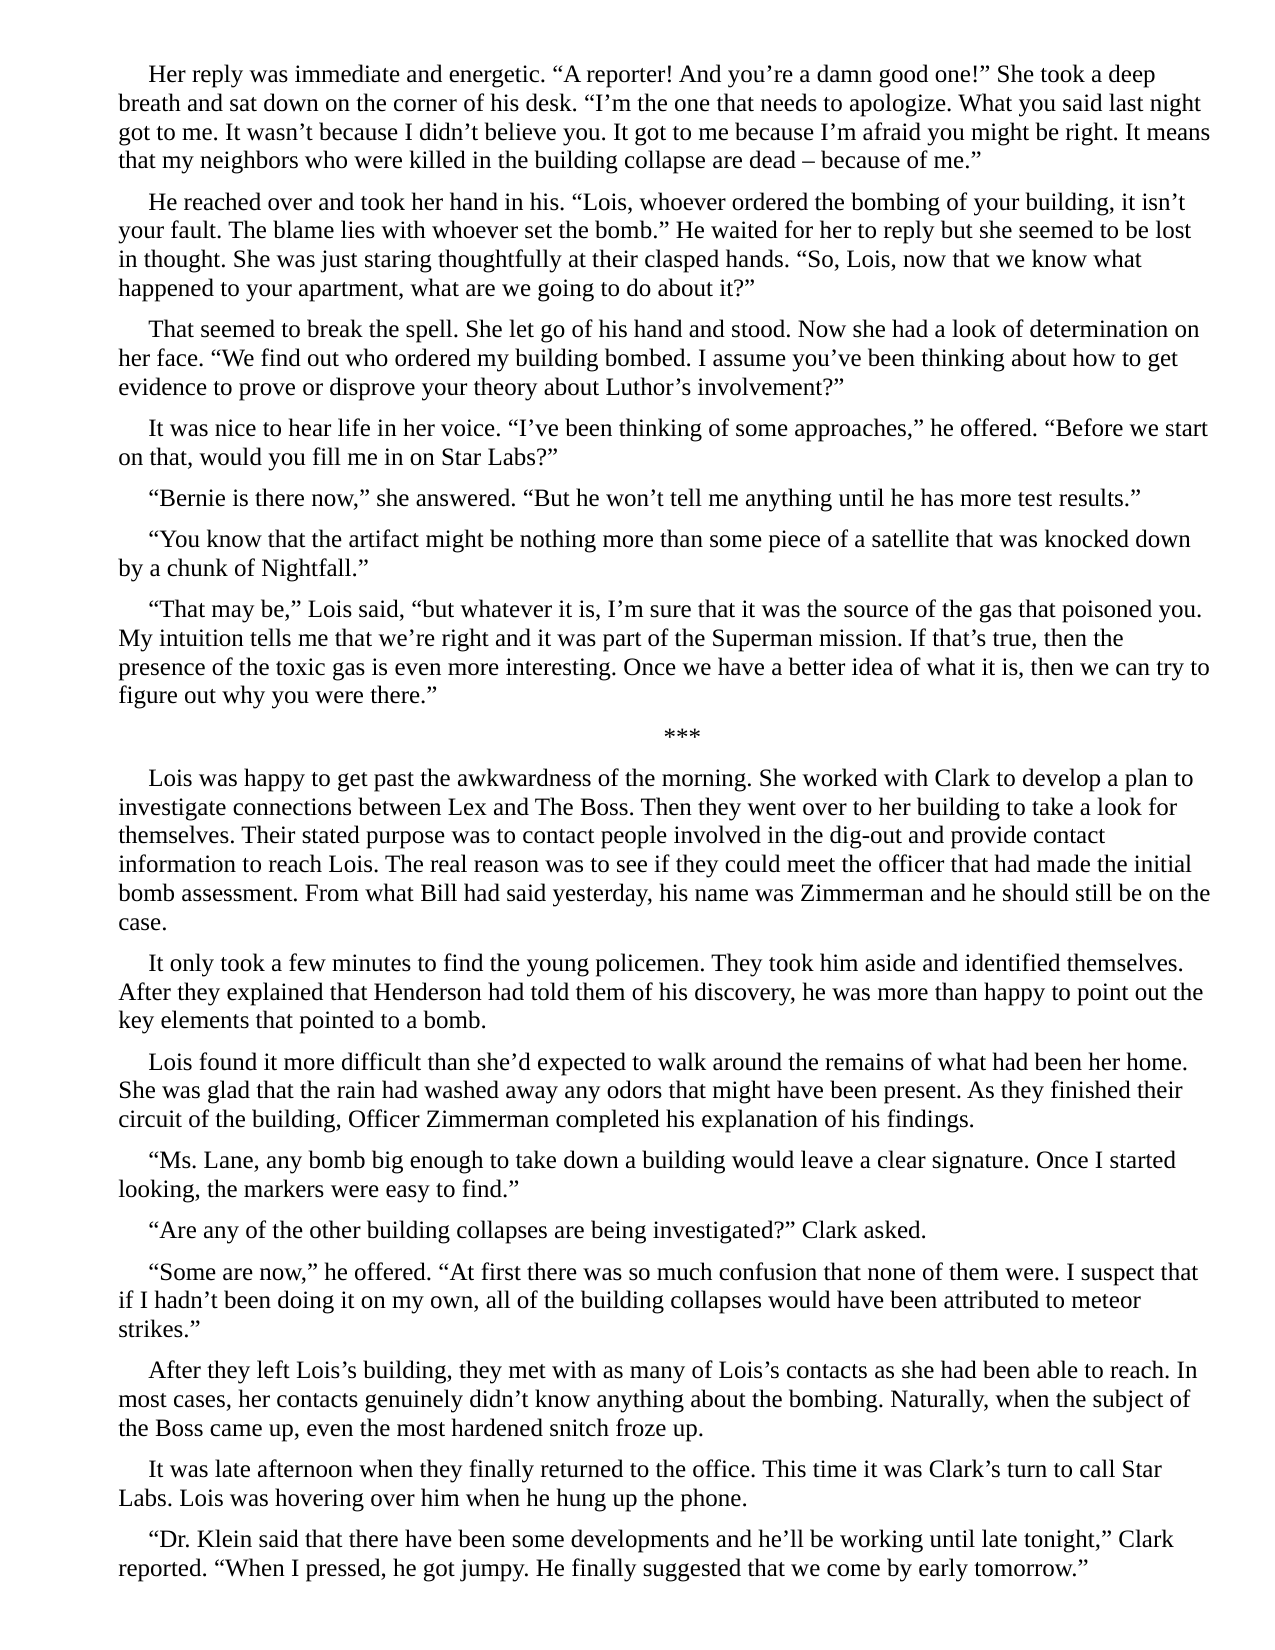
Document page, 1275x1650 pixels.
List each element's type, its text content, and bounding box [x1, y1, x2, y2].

text Lois was happy to get past the awkwardness of the morning. She worked with Clark to develop a plan to investigate connections between Lex and The Boss. Then they went over to her building to take a look for themselves. Their stated purpose was to contact people involved in the dig-out and provide contact information to reach Lois. The real reason was to see if they could meet the officer that had made the initial bomb assessment. From what Bill had said yesterday, his name was Zimmerman and he should still be on the case. [118, 763, 1216, 935]
text It was late afternoon when they finally returned to the office. This time it was Clark’s turn to call Star Labs. Lois was hovering over him when he hung up the phone. [118, 1454, 1216, 1512]
text Her reply was immediate and energetic. “A reporter! And you’re a damn good one!” She took a deep breath and sat down on the corner of his desk. “I’m the one that needs to apologize. What you said last night got to me. It wasn’t because I didn’t believe you. It got to me because I’m afraid you might be right. It means that my neighbors who were killed in the building collapse are dead – because of me.” [118, 59, 1216, 174]
text *** [118, 722, 1216, 750]
text “Are any of the other building collapses are being investigated?” Clark asked. [118, 1215, 1216, 1244]
text “Dr. Klein said that there have been some developments and he’ll be working until late tonight,” Clark reported. “When I pressed, he got jumpy. He finally suggested that we come by early tomorrow.” [118, 1524, 1216, 1582]
text That seemed to break the spell. She let go of his hand and stood. Now she had a look of determination on her face. “We find out who ordered my building bombed. I assume you’ve been thinking about how to get evidence to prove or disprove your theory about Luthor’s involvement?” [118, 314, 1216, 400]
text “Ms. Lane, any bomb big enough to take down a building would leave a clear signature. Once I started looking, the markers were easy to find.” [118, 1145, 1216, 1203]
text He reached over and took her hand in his. “Lois, whoever ordered the bombing of your building, it isn’t your fault. The blame lies with whoever set the bomb.” He waited for her to reply but she seemed to be lost in thought. She was just staring thoughtfully at their clasped hands. “So, Lois, now that we know what happened to your apartment, what are we going to do about it?” [118, 187, 1216, 302]
text It was nice to hear life in her voice. “I’ve been thinking of some approaches,” he offered. “Before we start on that, would you fill me in on Star Labs?” [118, 413, 1216, 470]
text “Some are now,” he offered. “At first there was so much confusion that none of them were. I suspect that if I hadn’t been doing it on my own, all of the building collapses would have been attributed to meteor strikes.” [118, 1257, 1216, 1343]
text “You know that the artifact might be nothing more than some piece of a satellite that was knocked down by a chunk of Nightfall.” [118, 524, 1216, 582]
text It only took a few minutes to find the young policemen. They took him aside and identified themselves. After they explained that Henderson had told them of his discovery, he was more than happy to point out the key elements that pointed to a bomb. [118, 948, 1216, 1034]
text “That may be,” Lois said, “but whatever it is, I’m sure that it was the source of the gas that poisoned you. My intuition tells me that we’re right and it was part of the Superman mission. If that’s true, then the presence of the toxic gas is even more interesting. Once we have a better idea of what it is, then we can try to figure out why you were there.” [118, 594, 1216, 709]
text After they left Lois’s building, they met with as many of Lois’s contacts as she had been able to reach. In most cases, her contacts genuinely didn’t know anything about the bombing. Naturally, when the subject of the Boss came up, even the most hardened snitch froze up. [118, 1355, 1216, 1442]
text Lois found it more difficult than she’d expected to walk around the remains of what had been her home. She was glad that the rain had washed away any odors that might have been present. As they finished their circuit of the building, Officer Zimmerman completed his explanation of his findings. [118, 1047, 1216, 1133]
text “Bernie is there now,” she answered. “But he won’t tell me anything until he has more test results.” [118, 483, 1216, 512]
